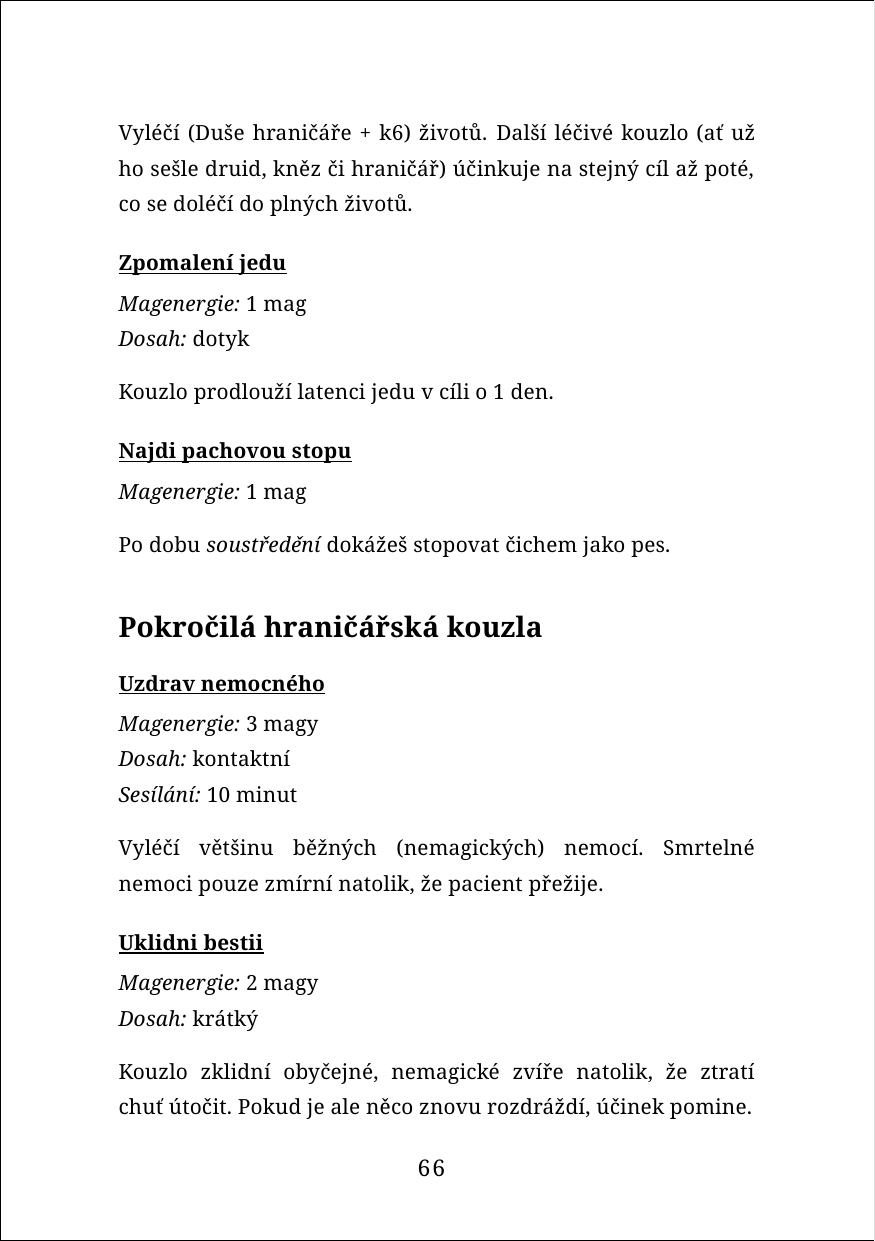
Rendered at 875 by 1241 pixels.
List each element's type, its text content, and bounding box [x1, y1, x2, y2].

text Vyléčí (Duše hraničáře + k6) životů. Další léčivé kouzlo (ať už ho sešle druid, kněz či hraničář) účinkuje na stejný cíl až poté, co se doléčí do plných životů. [118, 118, 756, 218]
text Po dobu soustředění dokážeš stopovat čichem jako pes. [118, 530, 756, 558]
text Magenergie: 1 mag Dosah: dotyk [118, 289, 756, 353]
text Kouzlo prodlouží latenci jedu v cíli o 1 den. [118, 377, 756, 406]
text Magenergie: 3 magy Dosah: kontaktní Sesílání: 10 minut [118, 709, 756, 808]
subtitle Uzdrav nemocného [118, 669, 756, 697]
subtitle Pokročilá hraničářská kouzla [118, 607, 756, 645]
text Kouzlo zklidní obyčejné, nemagické zvíře natolik, že ztratí chuť útočit. Pokud je ale něco znovu rozdráždí, účinek pomine. [118, 1057, 756, 1121]
subtitle Uklidni bestii [118, 928, 756, 956]
text Vyléčí většinu běžných (nemagických) nemocí. Smrtelné nemoci pouze zmírní natolik, že pacient přežije. [118, 833, 756, 897]
text Magenergie: 2 magy Dosah: krátký [118, 968, 756, 1032]
text Magenergie: 1 mag [118, 477, 756, 505]
subtitle Zpomalení jedu [118, 248, 756, 277]
subtitle Najdi pachovou stopu [118, 437, 756, 465]
